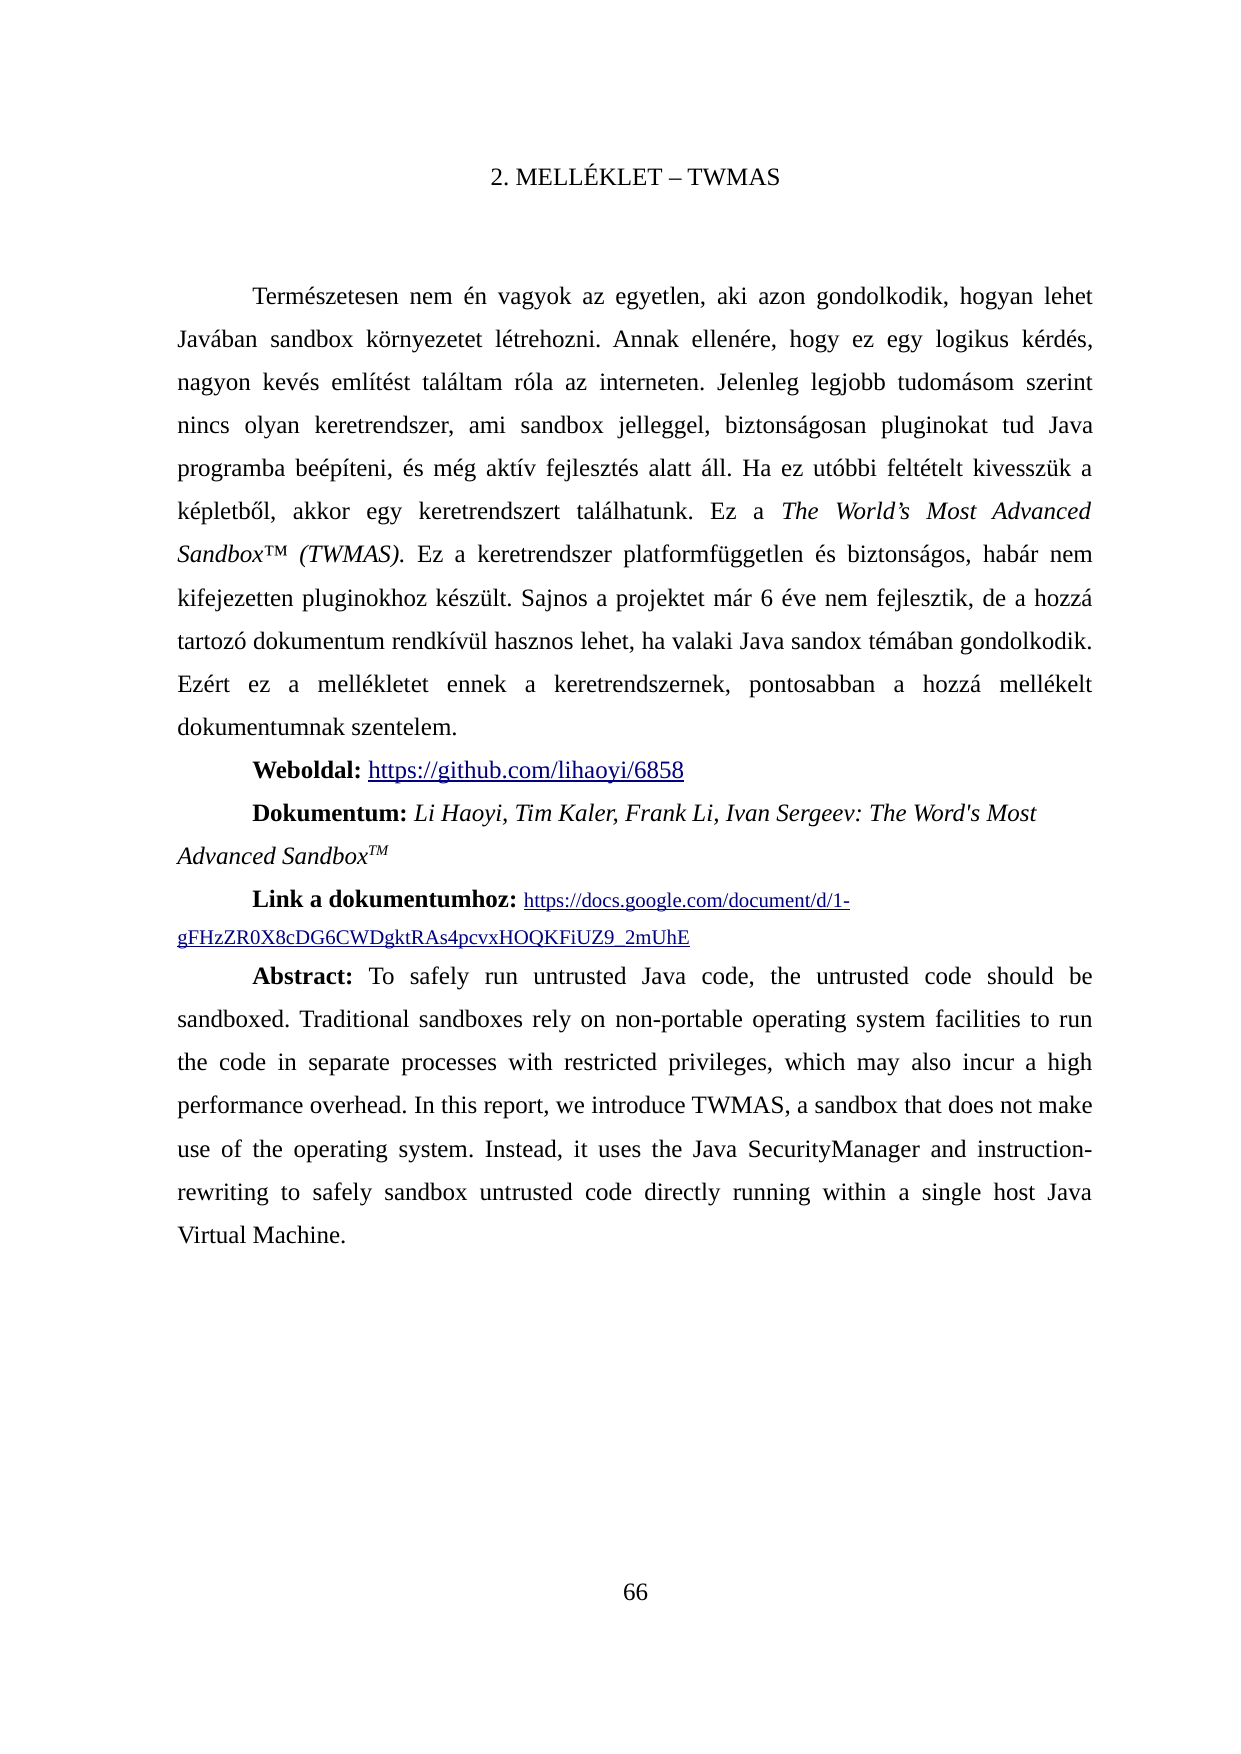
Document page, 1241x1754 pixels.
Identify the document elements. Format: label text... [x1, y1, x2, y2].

text Weboldal: https://github.com/lihaoyi/6858 [177, 755, 1093, 784]
text 2. Melléklet – TWMAS [177, 162, 1093, 191]
text Link a dokumentumhoz: https://docs.google.com/document/d/1-gFHzZR0X8cDG6CWDgktRAs4pcvxHOQKFiUZ9_2mUhE [177, 884, 1093, 949]
text Dokumentum: Li Haoyi, Tim Kaler, Frank Li, Ivan Sergeev: The Word's Most Advanced SandboxTM [177, 798, 1093, 870]
text Abstract: To safely run untrusted Java code, the untrusted code should be sandboxed. Traditional sandboxes rely on non-portable operating system facilities to run the code in separate processes with restricted privileges, which may also incur a high performance overhead. In this report, we introduce TWMAS, a sandbox that does not make use of the operating system. Instead, it uses the Java SecurityManager and instruction-rewriting to safely sandbox untrusted code directly running within a single host Java Virtual Machine. [177, 961, 1093, 1249]
text Természetesen nem én vagyok az egyetlen, aki azon gondolkodik, hogyan lehet Javában sandbox környezetet létrehozni. Annak ellenére, hogy ez egy logikus kérdés, nagyon kevés említést találtam róla az interneten. Jelenleg legjobb tudomásom szerint nincs olyan keretrendszer, ami sandbox jelleggel, biztonságosan pluginokat tud Java programba beépíteni, és még aktív fejlesztés alatt áll. Ha ez utóbbi feltételt kivesszük a képletből, akkor egy keretrendszert találhatunk. Ez a The World’s Most Advanced Sandbox™ (TWMAS). Ez a keretrendszer platformfüggetlen és biztonságos, habár nem kifejezetten pluginokhoz készült. Sajnos a projektet már 6 éve nem fejlesztik, de a hozzá tartozó dokumentum rendkívül hasznos lehet, ha valaki Java sandox témában gondolkodik. Ezért ez a mellékletet ennek a keretrendszernek, pontosabban a hozzá mellékelt dokumentumnak szentelem. [177, 281, 1093, 741]
